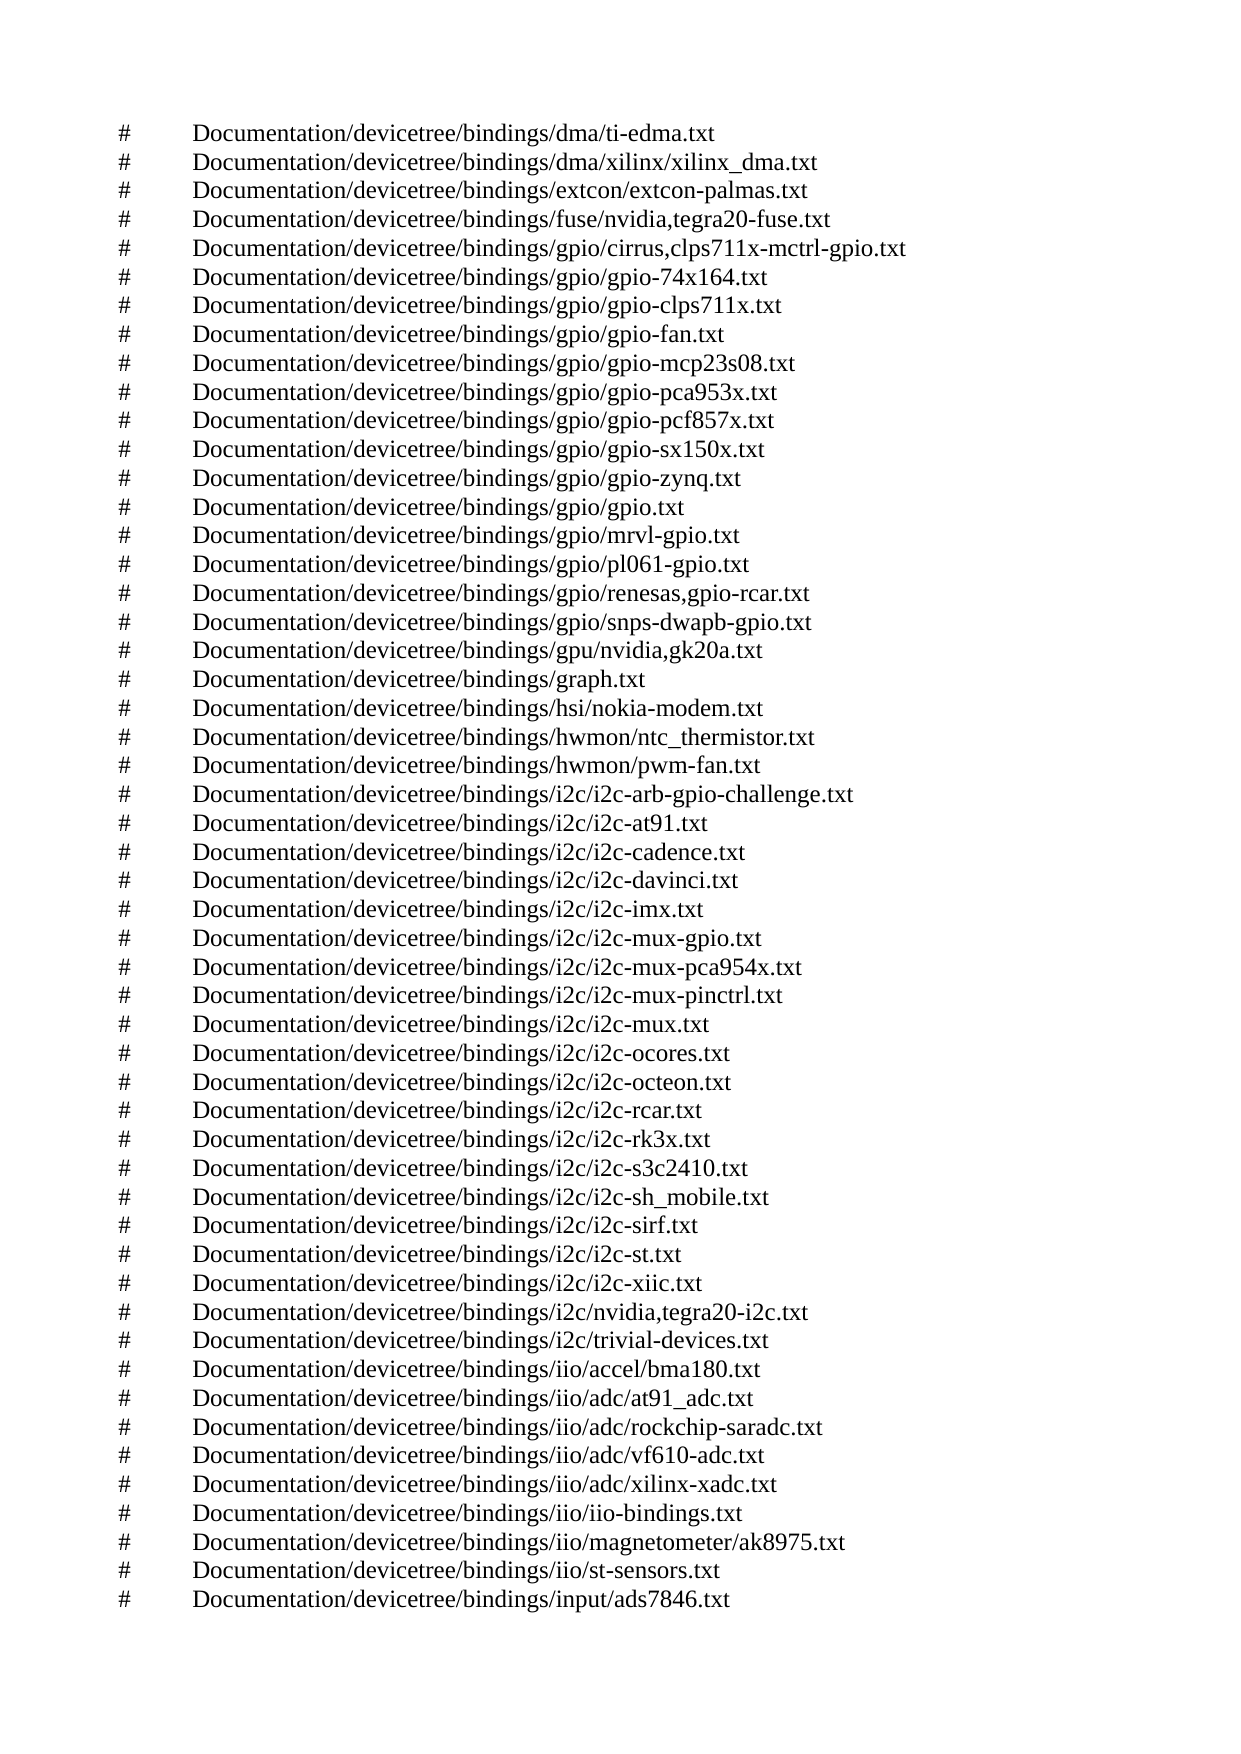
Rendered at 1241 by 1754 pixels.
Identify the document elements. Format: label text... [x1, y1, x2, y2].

text # Documentation/devicetree/bindings/i2c/i2c-mux-gpio.txt [118, 923, 1122, 952]
text # Documentation/devicetree/bindings/iio/adc/xilinx-xadc.txt [118, 1469, 1122, 1498]
text # Documentation/devicetree/bindings/gpio/gpio-pca953x.txt [118, 377, 1122, 406]
text # Documentation/devicetree/bindings/input/ads7846.txt [118, 1584, 1122, 1613]
text # Documentation/devicetree/bindings/iio/adc/rockchip-saradc.txt [118, 1412, 1122, 1441]
text # Documentation/devicetree/bindings/hsi/nokia-modem.txt [118, 693, 1122, 722]
text # Documentation/devicetree/bindings/i2c/i2c-xiic.txt [118, 1268, 1122, 1297]
text # Documentation/devicetree/bindings/iio/st-sensors.txt [118, 1556, 1122, 1584]
text # Documentation/devicetree/bindings/fuse/nvidia,tegra20-fuse.txt [118, 204, 1122, 233]
text # Documentation/devicetree/bindings/i2c/nvidia,tegra20-i2c.txt [118, 1297, 1122, 1326]
text # Documentation/devicetree/bindings/i2c/i2c-rcar.txt [118, 1096, 1122, 1124]
text # Documentation/devicetree/bindings/gpio/mrvl-gpio.txt [118, 521, 1122, 549]
text # Documentation/devicetree/bindings/gpio/gpio-sx150x.txt [118, 434, 1122, 463]
text # Documentation/devicetree/bindings/i2c/i2c-s3c2410.txt [118, 1153, 1122, 1182]
text # Documentation/devicetree/bindings/hwmon/ntc_thermistor.txt [118, 722, 1122, 751]
text # Documentation/devicetree/bindings/i2c/i2c-sirf.txt [118, 1211, 1122, 1239]
text # Documentation/devicetree/bindings/i2c/i2c-sh_mobile.txt [118, 1182, 1122, 1211]
text # Documentation/devicetree/bindings/i2c/i2c-cadence.txt [118, 837, 1122, 866]
text # Documentation/devicetree/bindings/gpio/renesas,gpio-rcar.txt [118, 578, 1122, 607]
text # Documentation/devicetree/bindings/gpio/cirrus,clps711x-mctrl-gpio.txt [118, 233, 1122, 262]
text # Documentation/devicetree/bindings/hwmon/pwm-fan.txt [118, 751, 1122, 779]
text # Documentation/devicetree/bindings/gpio/gpio-pcf857x.txt [118, 406, 1122, 434]
text # Documentation/devicetree/bindings/i2c/i2c-mux-pca954x.txt [118, 952, 1122, 981]
text # Documentation/devicetree/bindings/iio/magnetometer/ak8975.txt [118, 1527, 1122, 1556]
text # Documentation/devicetree/bindings/gpio/gpio-74x164.txt [118, 262, 1122, 291]
text # Documentation/devicetree/bindings/i2c/i2c-mux.txt [118, 1009, 1122, 1038]
text # Documentation/devicetree/bindings/i2c/trivial-devices.txt [118, 1326, 1122, 1354]
text # Documentation/devicetree/bindings/gpio/gpio-zynq.txt [118, 463, 1122, 492]
text # Documentation/devicetree/bindings/gpu/nvidia,gk20a.txt [118, 636, 1122, 664]
text # Documentation/devicetree/bindings/gpio/gpio-clps711x.txt [118, 291, 1122, 319]
text # Documentation/devicetree/bindings/dma/xilinx/xilinx_dma.txt [118, 147, 1122, 176]
text # Documentation/devicetree/bindings/iio/adc/at91_adc.txt [118, 1383, 1122, 1412]
text # Documentation/devicetree/bindings/gpio/gpio-fan.txt [118, 319, 1122, 348]
text # Documentation/devicetree/bindings/gpio/pl061-gpio.txt [118, 549, 1122, 578]
text # Documentation/devicetree/bindings/i2c/i2c-davinci.txt [118, 866, 1122, 894]
text # Documentation/devicetree/bindings/i2c/i2c-arb-gpio-challenge.txt [118, 779, 1122, 808]
text # Documentation/devicetree/bindings/iio/iio-bindings.txt [118, 1498, 1122, 1527]
text # Documentation/devicetree/bindings/i2c/i2c-octeon.txt [118, 1067, 1122, 1096]
text # Documentation/devicetree/bindings/iio/adc/vf610-adc.txt [118, 1441, 1122, 1469]
text # Documentation/devicetree/bindings/i2c/i2c-ocores.txt [118, 1038, 1122, 1067]
text # Documentation/devicetree/bindings/i2c/i2c-mux-pinctrl.txt [118, 981, 1122, 1009]
text # Documentation/devicetree/bindings/graph.txt [118, 664, 1122, 693]
text # Documentation/devicetree/bindings/gpio/gpio.txt [118, 492, 1122, 521]
text # Documentation/devicetree/bindings/gpio/gpio-mcp23s08.txt [118, 348, 1122, 377]
text # Documentation/devicetree/bindings/dma/ti-edma.txt [118, 118, 1122, 147]
text # Documentation/devicetree/bindings/gpio/snps-dwapb-gpio.txt [118, 607, 1122, 636]
text # Documentation/devicetree/bindings/i2c/i2c-st.txt [118, 1239, 1122, 1268]
text # Documentation/devicetree/bindings/i2c/i2c-at91.txt [118, 808, 1122, 837]
text # Documentation/devicetree/bindings/extcon/extcon-palmas.txt [118, 176, 1122, 204]
text # Documentation/devicetree/bindings/iio/accel/bma180.txt [118, 1354, 1122, 1383]
text # Documentation/devicetree/bindings/i2c/i2c-imx.txt [118, 894, 1122, 923]
text # Documentation/devicetree/bindings/i2c/i2c-rk3x.txt [118, 1124, 1122, 1153]
